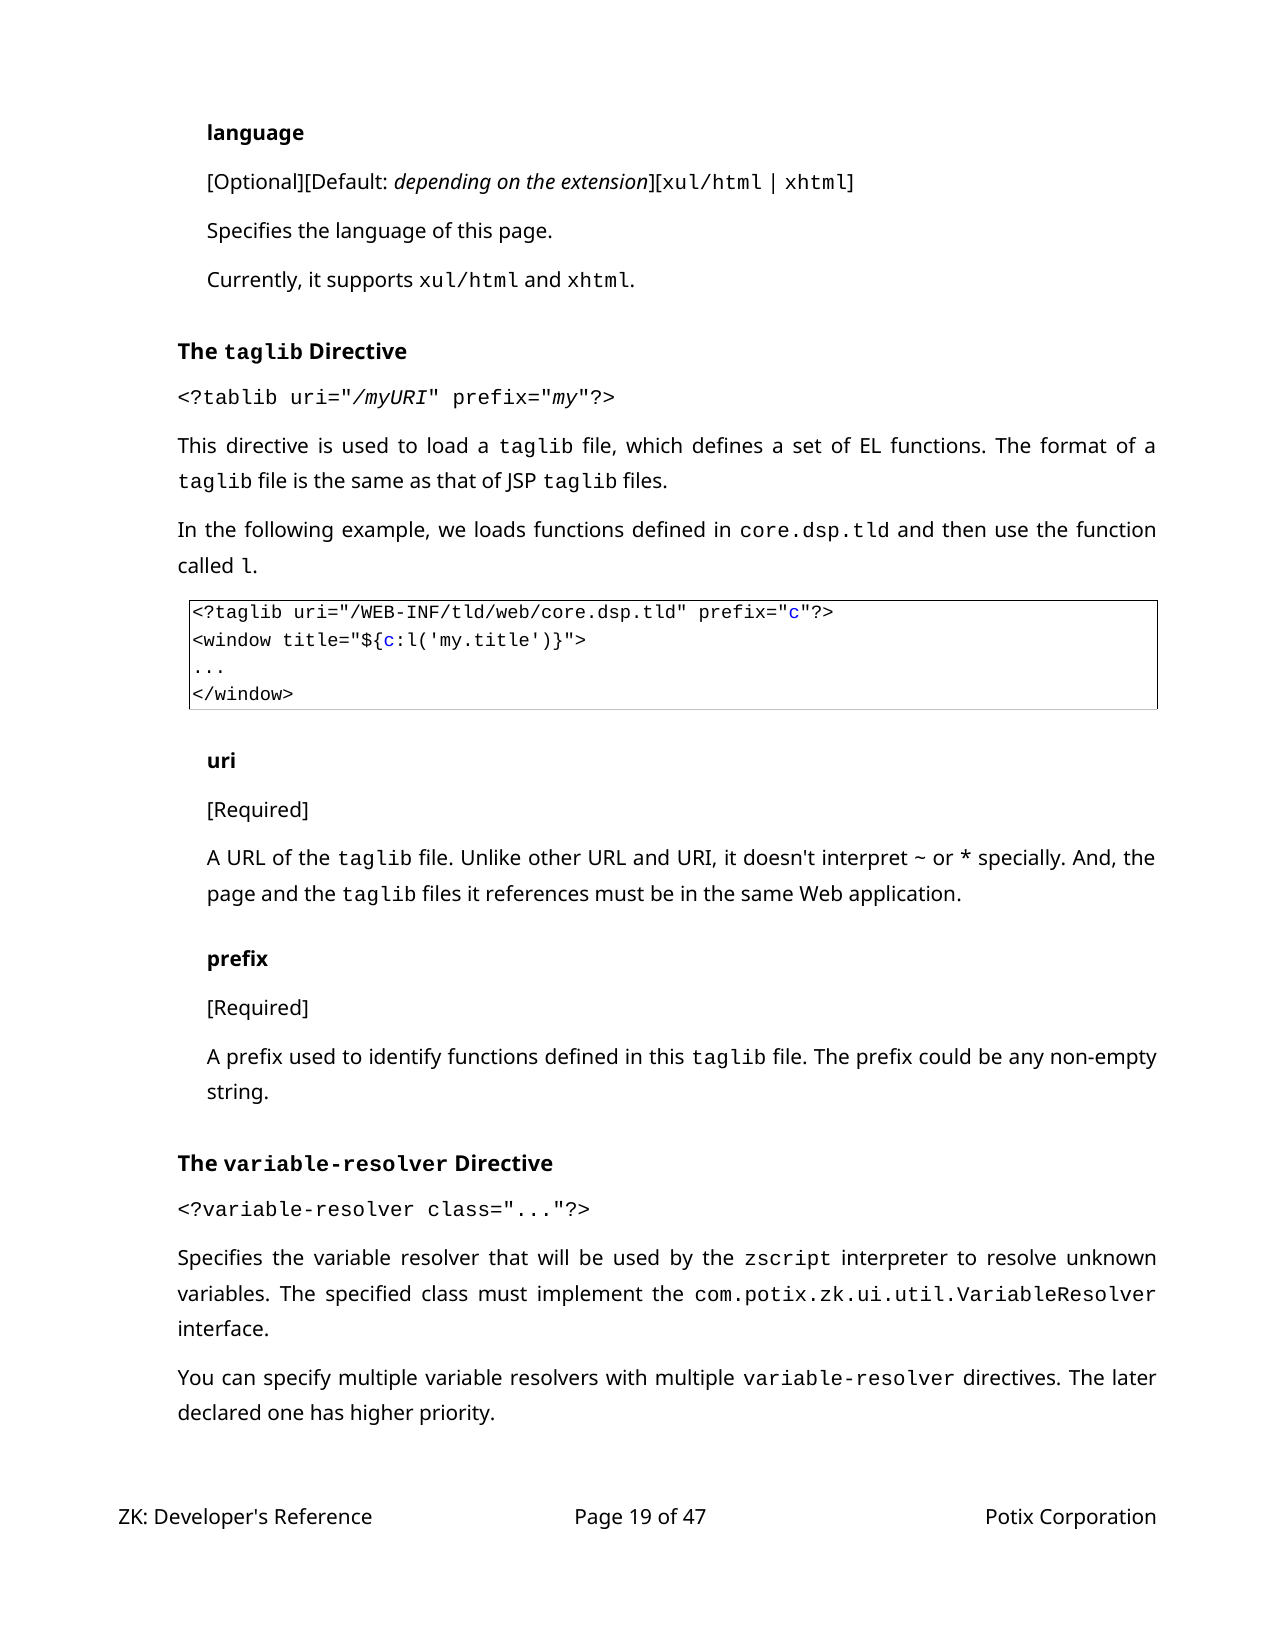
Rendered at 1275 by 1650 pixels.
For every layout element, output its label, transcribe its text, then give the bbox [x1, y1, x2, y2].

text In the following example, we loads functions defined in core.dsp.tld and then use the function called l. [177, 516, 1157, 580]
text <?variable-resolver class="..."?> [177, 1199, 1157, 1222]
text [Required] [207, 993, 1157, 1021]
text Specifies the variable resolver that will be used by the zscript interpreter to resolve unknown variables. The specified class must implement the com.potix.zk.ui.util.VariableResolver interface. [177, 1243, 1157, 1342]
text [Optional][Default: depending on the extension][xul/html | xhtml] [207, 167, 1157, 196]
text <?taglib uri="/WEB-INF/tld/web/core.dsp.tld" prefix="c"?> [190, 601, 1157, 624]
text </window> [190, 682, 1157, 709]
text <?tablib uri="/myURI" prefix="my"?> [177, 387, 1157, 410]
subtitle prefix [207, 944, 1157, 972]
text This directive is used to load a taglib file, which defines a set of EL functions. The format of a taglib file is the same as that of JSP taglib files. [177, 431, 1157, 495]
text A prefix used to identify functions defined in this taglib file. The prefix could be any non-empty string. [207, 1042, 1157, 1106]
text A URL of the taglib file. Unlike other URL and URI, it doesn't interpret ~ or * specially. And, the page and the taglib files it references must be in the same Web application. [207, 843, 1157, 908]
text You can specify multiple variable resolvers with multiple variable-resolver directives. The later declared one has higher priority. [177, 1363, 1157, 1427]
subtitle language [207, 118, 1157, 146]
subtitle uri [207, 746, 1157, 774]
text <window title="${c:l('my.title')}"> [190, 627, 1157, 652]
text [Required] [207, 795, 1157, 823]
subtitle The variable-resolver Directive [177, 1148, 1157, 1178]
text Currently, it supports xul/html and xhtml. [207, 265, 1157, 293]
text Specifies the language of this page. [207, 216, 1157, 244]
text ... [190, 655, 1157, 679]
subtitle The taglib Directive [177, 336, 1157, 366]
